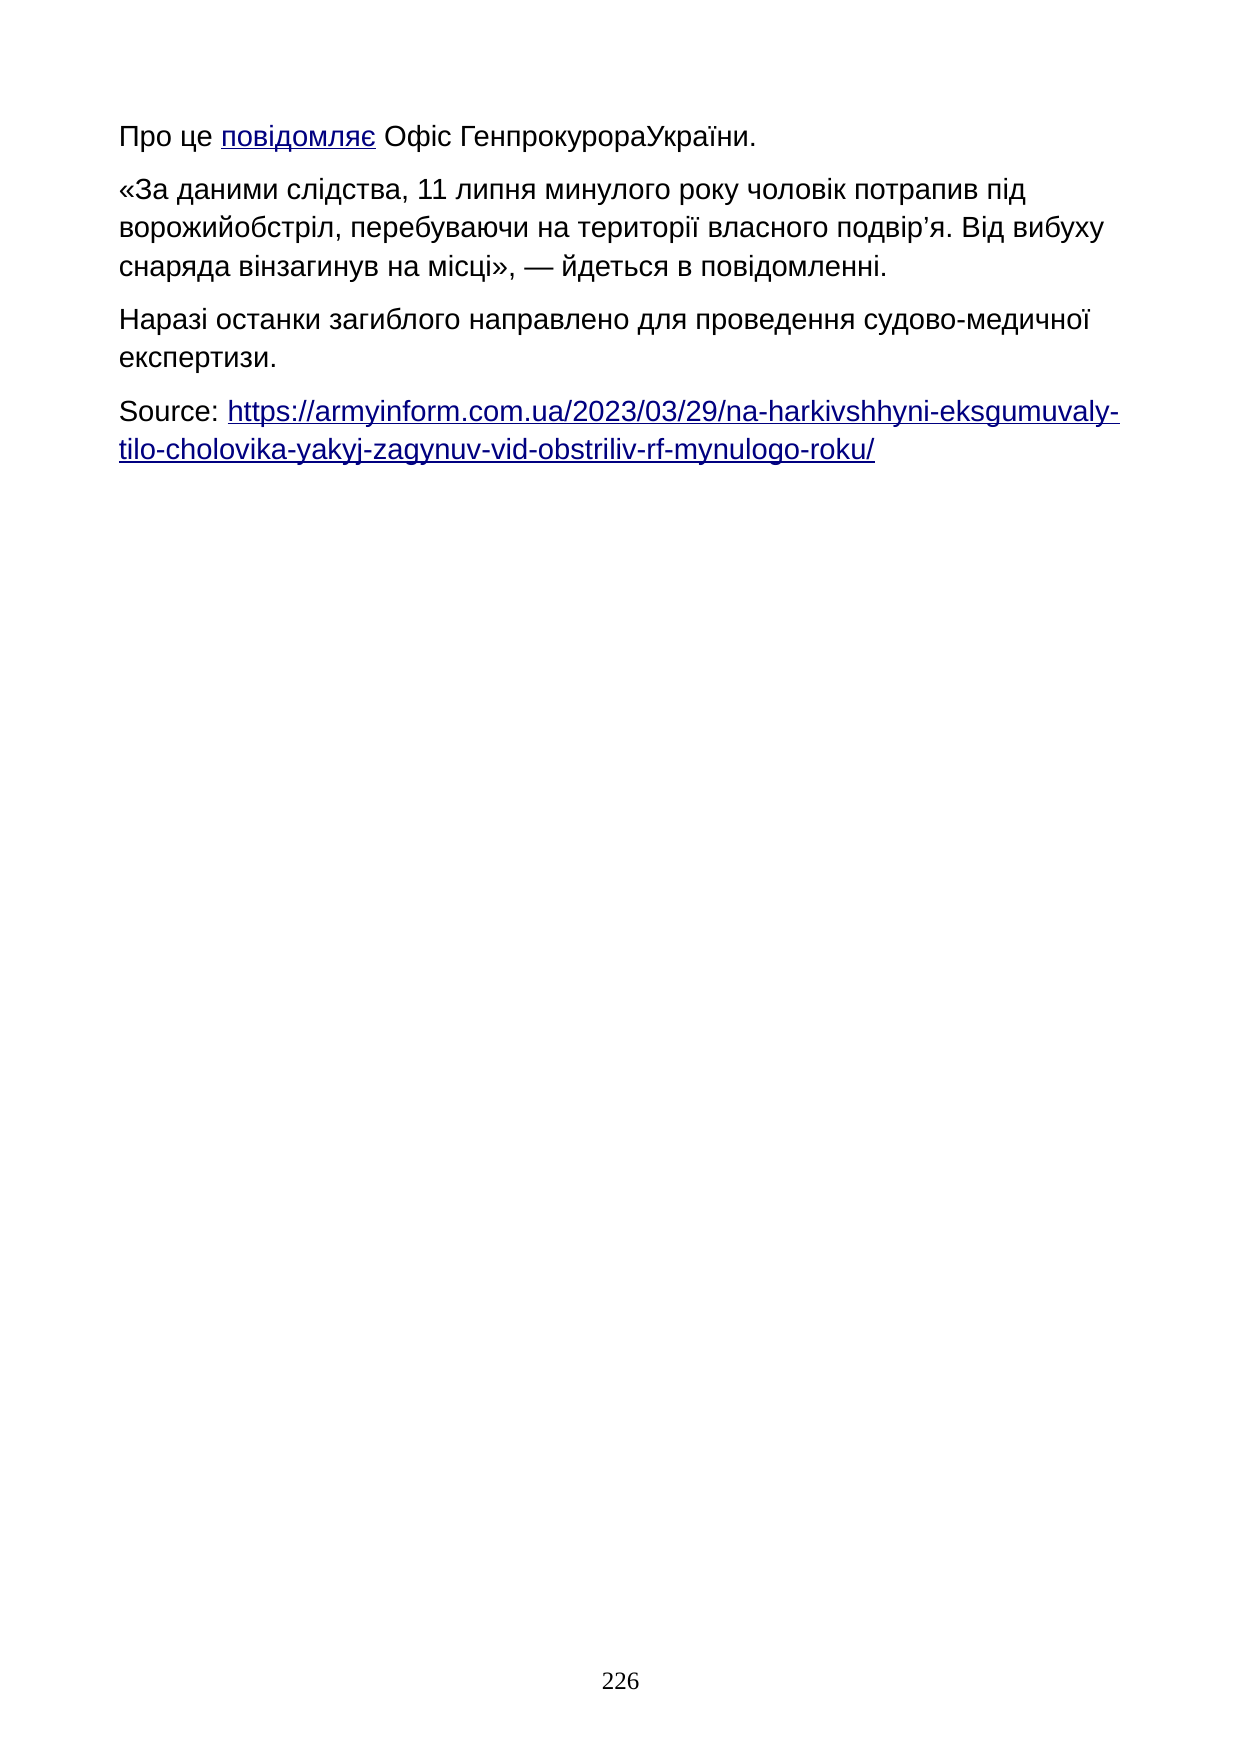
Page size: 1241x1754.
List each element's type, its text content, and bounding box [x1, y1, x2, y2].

text «За даними слідства, 11 липня минулого року чоловік потрапив під ворожийобстріл, перебуваючи на території власного подвір’я. Від вибуху снаряда вінзагинув на місці», — йдеться в повідомленні. [118, 172, 1122, 282]
text Про це повідомляє Офіс ГенпрокурораУкраїни. [118, 118, 1122, 152]
text Source: https://armyinform.com.ua/2023/03/29/na-harkivshhyni-eksgumuvaly-tilo-cholovika-yakyj-zagynuv-vid-obstriliv-rf-mynulogo-roku/ [118, 393, 1122, 466]
text Наразі останки загиблого направлено для проведення судово-медичної експертизи. [118, 302, 1122, 374]
